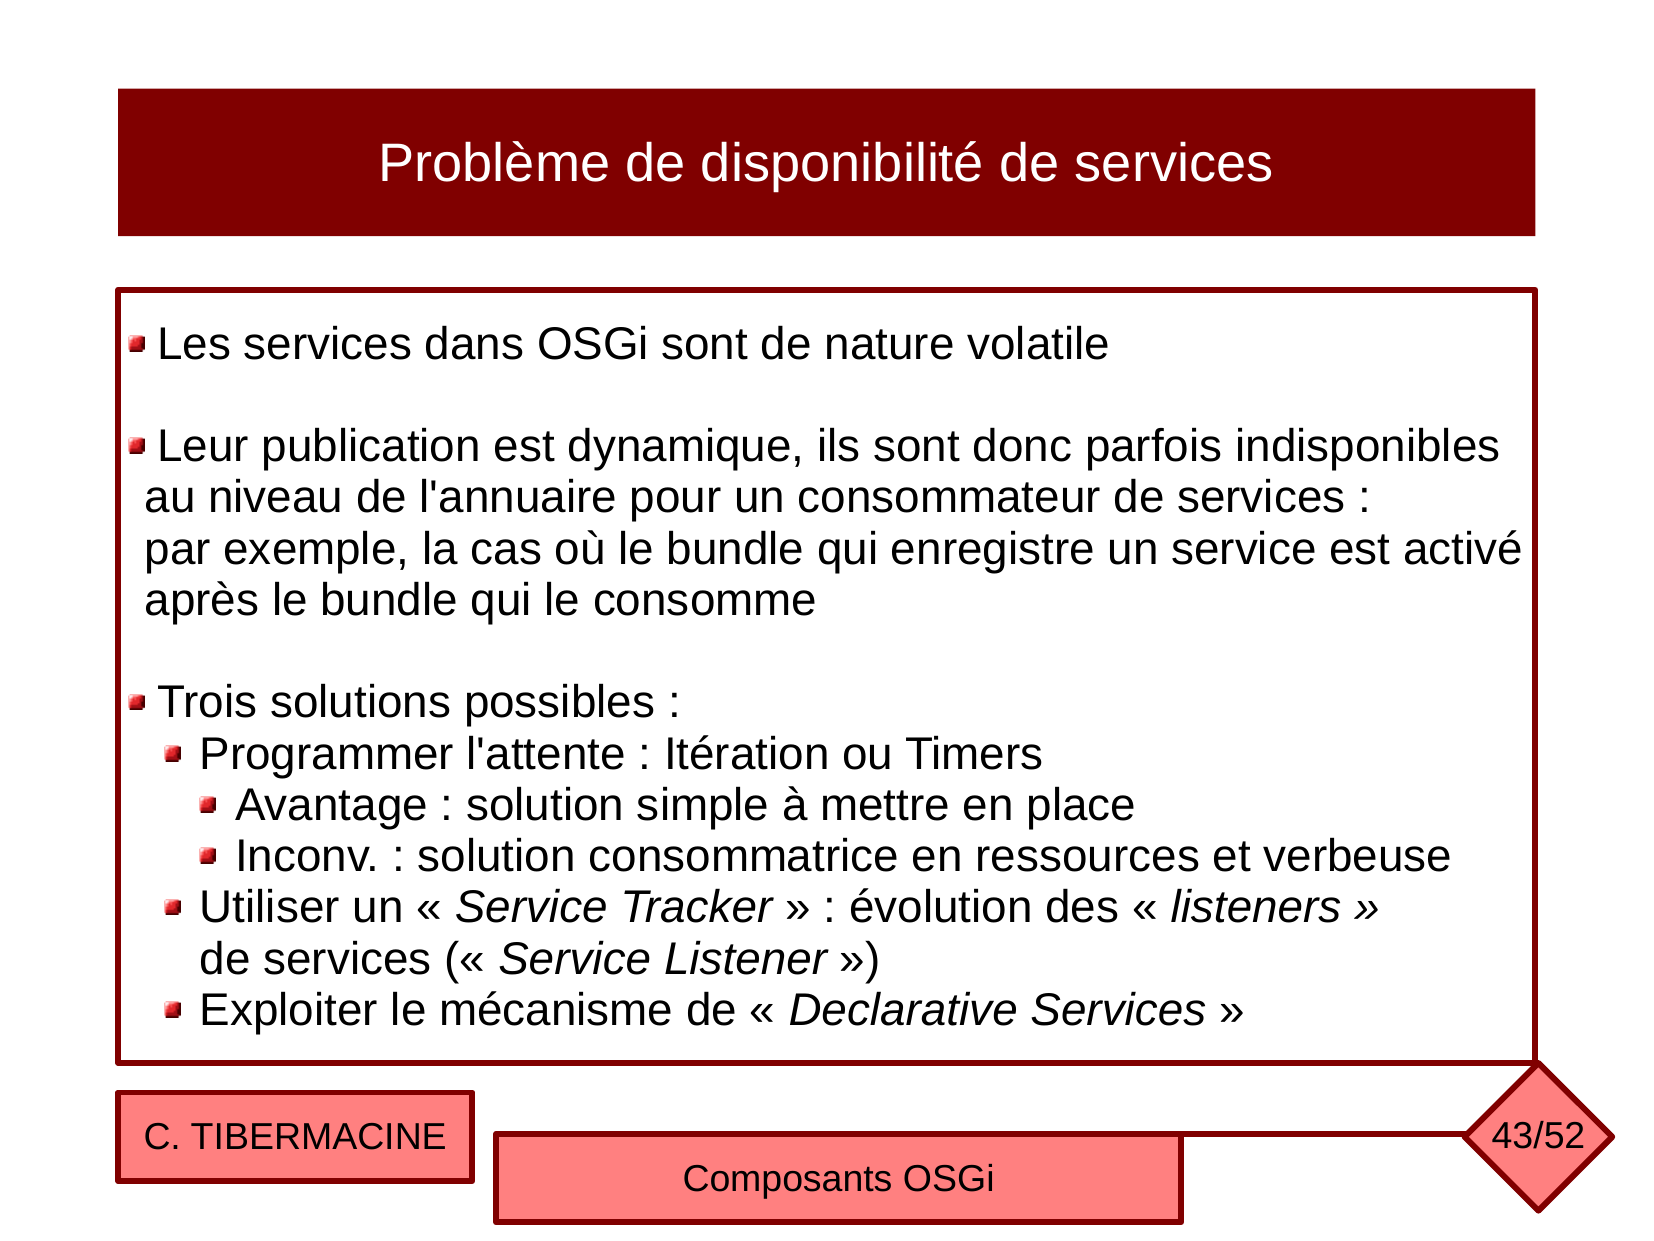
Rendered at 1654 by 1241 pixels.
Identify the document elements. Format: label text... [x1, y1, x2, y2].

text_box [1533, 1206, 1544, 1211]
picture [128, 437, 145, 454]
text_box <numéro>/52 [1476, 1106, 1601, 1206]
picture [199, 796, 216, 813]
text_box [1601, 1125, 1613, 1149]
picture [164, 899, 181, 915]
text_box Problème de disponibilité de services [118, 88, 1536, 237]
picture [164, 1001, 181, 1018]
picture [128, 694, 145, 710]
text_box C. TIBERMACINE [118, 1092, 473, 1182]
picture [199, 847, 216, 864]
picture [164, 745, 181, 762]
text_box [1464, 1125, 1476, 1149]
text_box [1495, 1062, 1582, 1106]
text_box Composants OSGi [496, 1133, 1182, 1223]
text_box Les services dans OSGi sont de nature volatile Leur publication est dynamique, ils sont donc parfois indisponibles au niveau de l'annuaire pour un consommateur de services : par exemple, la cas où le bundle qui enregistre un service est activé après le bundle qui le consomme Trois solutions possibles : Programmer l'attente : Itération ou Timers Avantage : solution simple à mettre en place Inconv. : solution consommatrice en ressources et verbeuse Utiliser un « Service Tracker » : évolution des « listeners » de services (« Service Listener ») Exploiter le mécanisme de « Declarative Services » [118, 289, 1536, 1063]
picture [128, 335, 145, 352]
